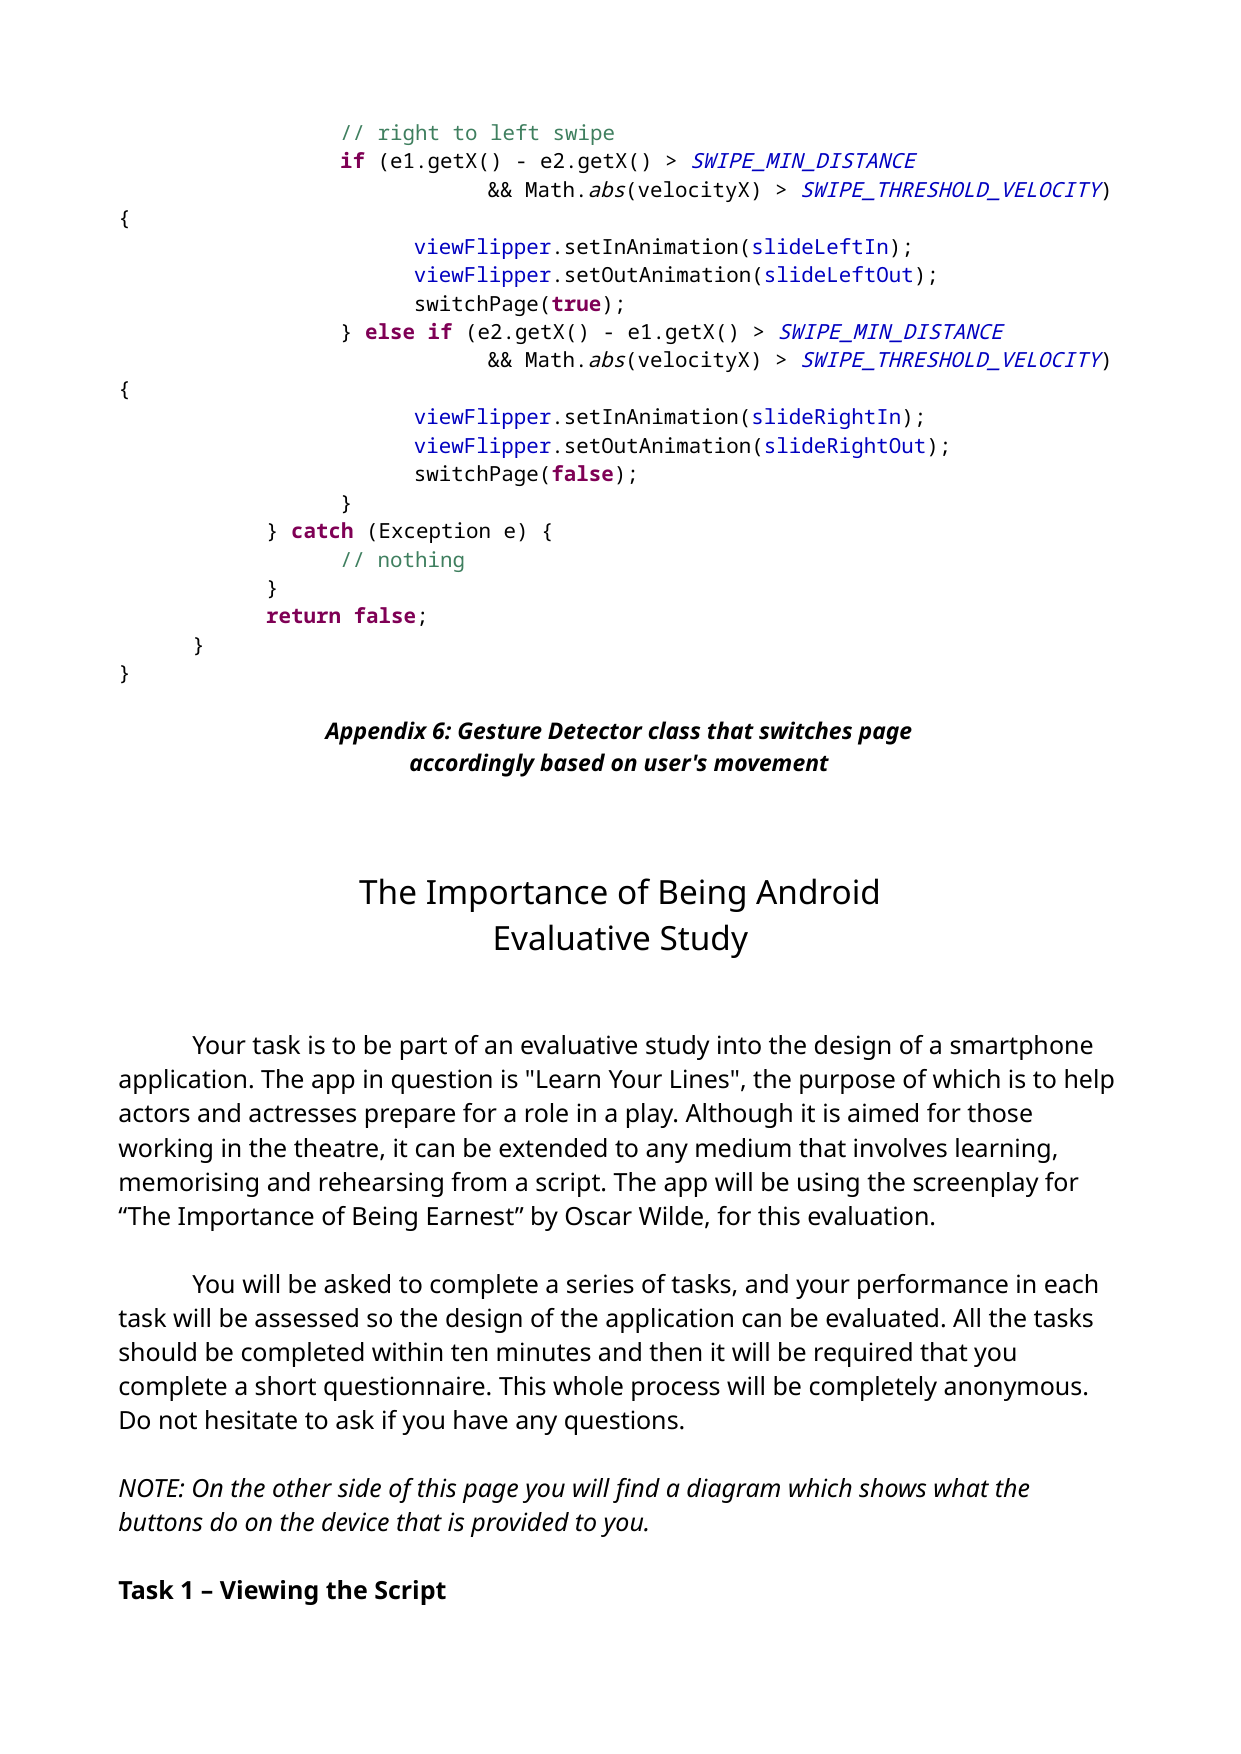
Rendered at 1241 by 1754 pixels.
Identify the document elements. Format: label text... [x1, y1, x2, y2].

text Appendix 6: Gesture Detector class that switches page [118, 715, 1122, 747]
text viewFlipper.setInAnimation(slideRightIn); [118, 402, 1122, 431]
text NOTE: On the other side of this page you will find a diagram which shows what the buttons do on the device that is provided to you. [118, 1471, 1122, 1539]
text && Math.abs(velocityX) > SWIPE_THRESHOLD_VELOCITY) { [118, 346, 1122, 402]
text } [118, 630, 1122, 658]
text You will be asked to complete a series of tasks, and your performance in each task will be assessed so the design of the application can be evaluated. All the tasks should be completed within ten minutes and then it will be required that you complete a short questionnaire. This whole process will be completely anonymous. Do not hesitate to ask if you have any questions. [118, 1266, 1122, 1437]
text The Importance of Being Android [118, 869, 1122, 914]
text if (e1.getX() - e2.getX() > SWIPE_MIN_DISTANCE [118, 147, 1122, 175]
text Your task is to be part of an evaluative study into the design of a smartphone application. The app in question is "Learn Your Lines", the purpose of which is to help actors and actresses prepare for a role in a play. Although it is aimed for those working in the theatre, it can be extended to any medium that involves learning, memorising and rehearsing from a script. The app will be using the screenplay for “The Importance of Being Earnest” by Oscar Wilde, for this evaluation. [118, 1028, 1122, 1232]
text // nothing [118, 545, 1122, 573]
text } [118, 573, 1122, 602]
text Task 1 – Viewing the Script [118, 1573, 1122, 1607]
text Evaluative Study [118, 914, 1122, 960]
text } catch (Exception e) { [118, 516, 1122, 545]
text && Math.abs(velocityX) > SWIPE_THRESHOLD_VELOCITY) { [118, 175, 1122, 232]
text viewFlipper.setOutAnimation(slideRightOut); [118, 431, 1122, 459]
text // right to left swipe [118, 118, 1122, 147]
text } [118, 488, 1122, 516]
text switchPage(true); [118, 289, 1122, 317]
text viewFlipper.setOutAnimation(slideLeftOut); [118, 260, 1122, 289]
text } [118, 658, 1122, 687]
text accordingly based on user's movement [118, 747, 1122, 778]
text viewFlipper.setInAnimation(slideLeftIn); [118, 232, 1122, 260]
text switchPage(false); [118, 459, 1122, 488]
text } else if (e2.getX() - e1.getX() > SWIPE_MIN_DISTANCE [118, 317, 1122, 346]
text return false; [118, 602, 1122, 630]
